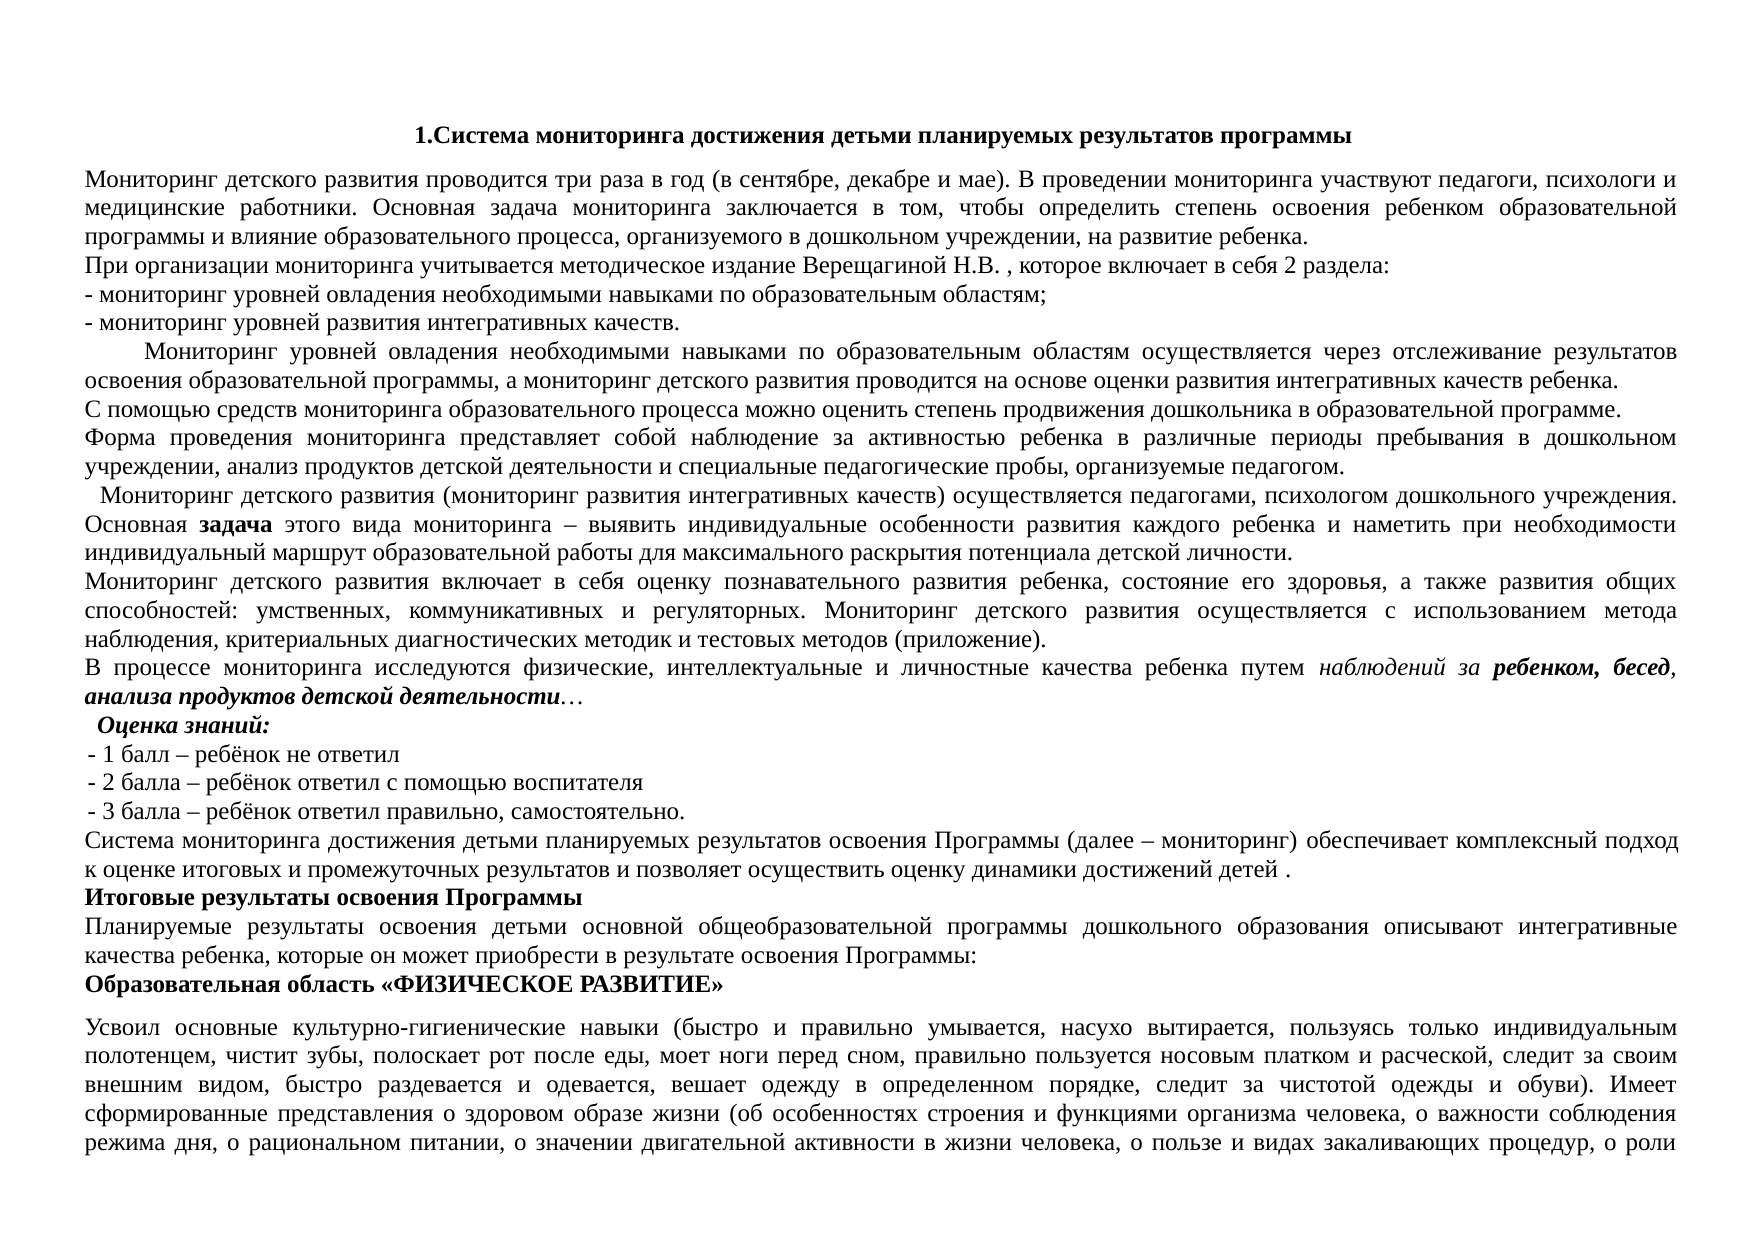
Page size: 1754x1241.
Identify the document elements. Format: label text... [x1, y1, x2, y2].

text - мониторинг уровней развития интегративных качеств. [84, 307, 1679, 336]
text В процессе мониторинга исследуются физические, интеллектуальные и личностные качества ребенка путем наблюдений за ребенком, бесед, анализа продуктов детской деятельности… [84, 652, 1679, 710]
text Мониторинг детского развития включает в себя оценку познавательного развития ребенка, состояние его здоровья, а также развития общих способностей: умственных, коммуникативных и регуляторных. Мониторинг детского развития осуществляется с использованием метода наблюдения, критериальных диагностических методик и тестовых методов (приложение). [84, 566, 1679, 652]
text Итоговые результаты освоения Программы [84, 882, 1679, 911]
text Система мониторинга достижения детьми планируемых результатов освоения Программы (далее – мониторинг) обеспечивает комплексный подход к оценке итоговых и промежуточных результатов и позволяет осуществить оценку динамики достижений детей . [84, 825, 1679, 882]
text При организации мониторинга учитывается методическое издание Верещагиной Н.В. , которое включает в себя 2 раздела: [84, 250, 1679, 279]
text Мониторинг детского развития проводится три раза в год (в сентябре, декабре и мае). В проведении мониторинга участвуют педагоги, психологи и медицинские работники. Основная задача мониторинга заключается в том, чтобы определить степень освоения ребенком образовательной программы и влияние образовательного процесса, организуемого в дошкольном учреждении, на развитие ребенка. [84, 164, 1679, 250]
text Планируемые результаты освоения детьми основной общеобразовательной программы дошкольного образования описывают интегративные качества ребенка, которые он может приобрести в результате освоения Программы: [84, 911, 1679, 969]
text - 3 балла – ребёнок ответил правильно, самостоятельно. [84, 796, 1679, 825]
text - мониторинг уровней овладения необходимыми навыками по образовательным областям; [84, 279, 1679, 307]
text Мониторинг уровней овладения необходимыми навыками по образовательным областям осуществляется через отслеживание результатов освоения образовательной программы, а мониторинг детского развития проводится на основе оценки развития интегративных качеств ребенка. [84, 336, 1679, 394]
text Оценка знаний: [84, 710, 1679, 739]
text Усвоил основные культурно-гигиенические навыки (быстро и правильно умывается, насухо вытирается, пользуясь только индивидуальным полотенцем, чистит зубы, полоскает рот после еды, моет ноги перед сном, правильно пользуется носовым платком и расческой, следит за своим внешним видом, быстро раздевается и одевается, вешает одежду в определенном порядке, следит за чистотой одежды и обуви). Имеет сформированные представления о здоровом образе жизни (об особенностях строения и функциями организма человека, о важности соблюдения режима дня, о рациональном питании, о значении двигательной активности в жизни человека, о пользе и видах закаливающих процедур, о роли [84, 1012, 1679, 1156]
text - 2 балла – ребёнок ответил с помощью воспитателя [84, 767, 1679, 796]
text С помощью средств мониторинга образовательного процесса можно оценить степень продвижения дошкольника в образовательной программе. [84, 394, 1679, 422]
text - 1 балл – ребёнок не ответил [84, 739, 1679, 767]
text Форма проведения мониторинга представляет собой наблюдение за активностью ребенка в различные периоды пребывания в дошкольном учреждении, анализ продуктов детской деятельности и специальные педагогические пробы, организуемые педагогом. [84, 422, 1679, 480]
text 1.Система мониторинга достижения детьми планируемых результатов программы [87, 121, 1679, 149]
text Образовательная область «ФИЗИЧЕСКОЕ РАЗВИТИЕ» [84, 969, 1679, 997]
text Мониторинг детского развития (мониторинг развития интегративных качеств) осуществляется педагогами, психологом дошкольного учреждения. Основная задача этого вида мониторинга – выявить индивидуальные особенности развития каждого ребенка и наметить при необходимости индивидуальный маршрут образовательной работы для максимального раскрытия потенциала детской личности. [84, 480, 1679, 566]
